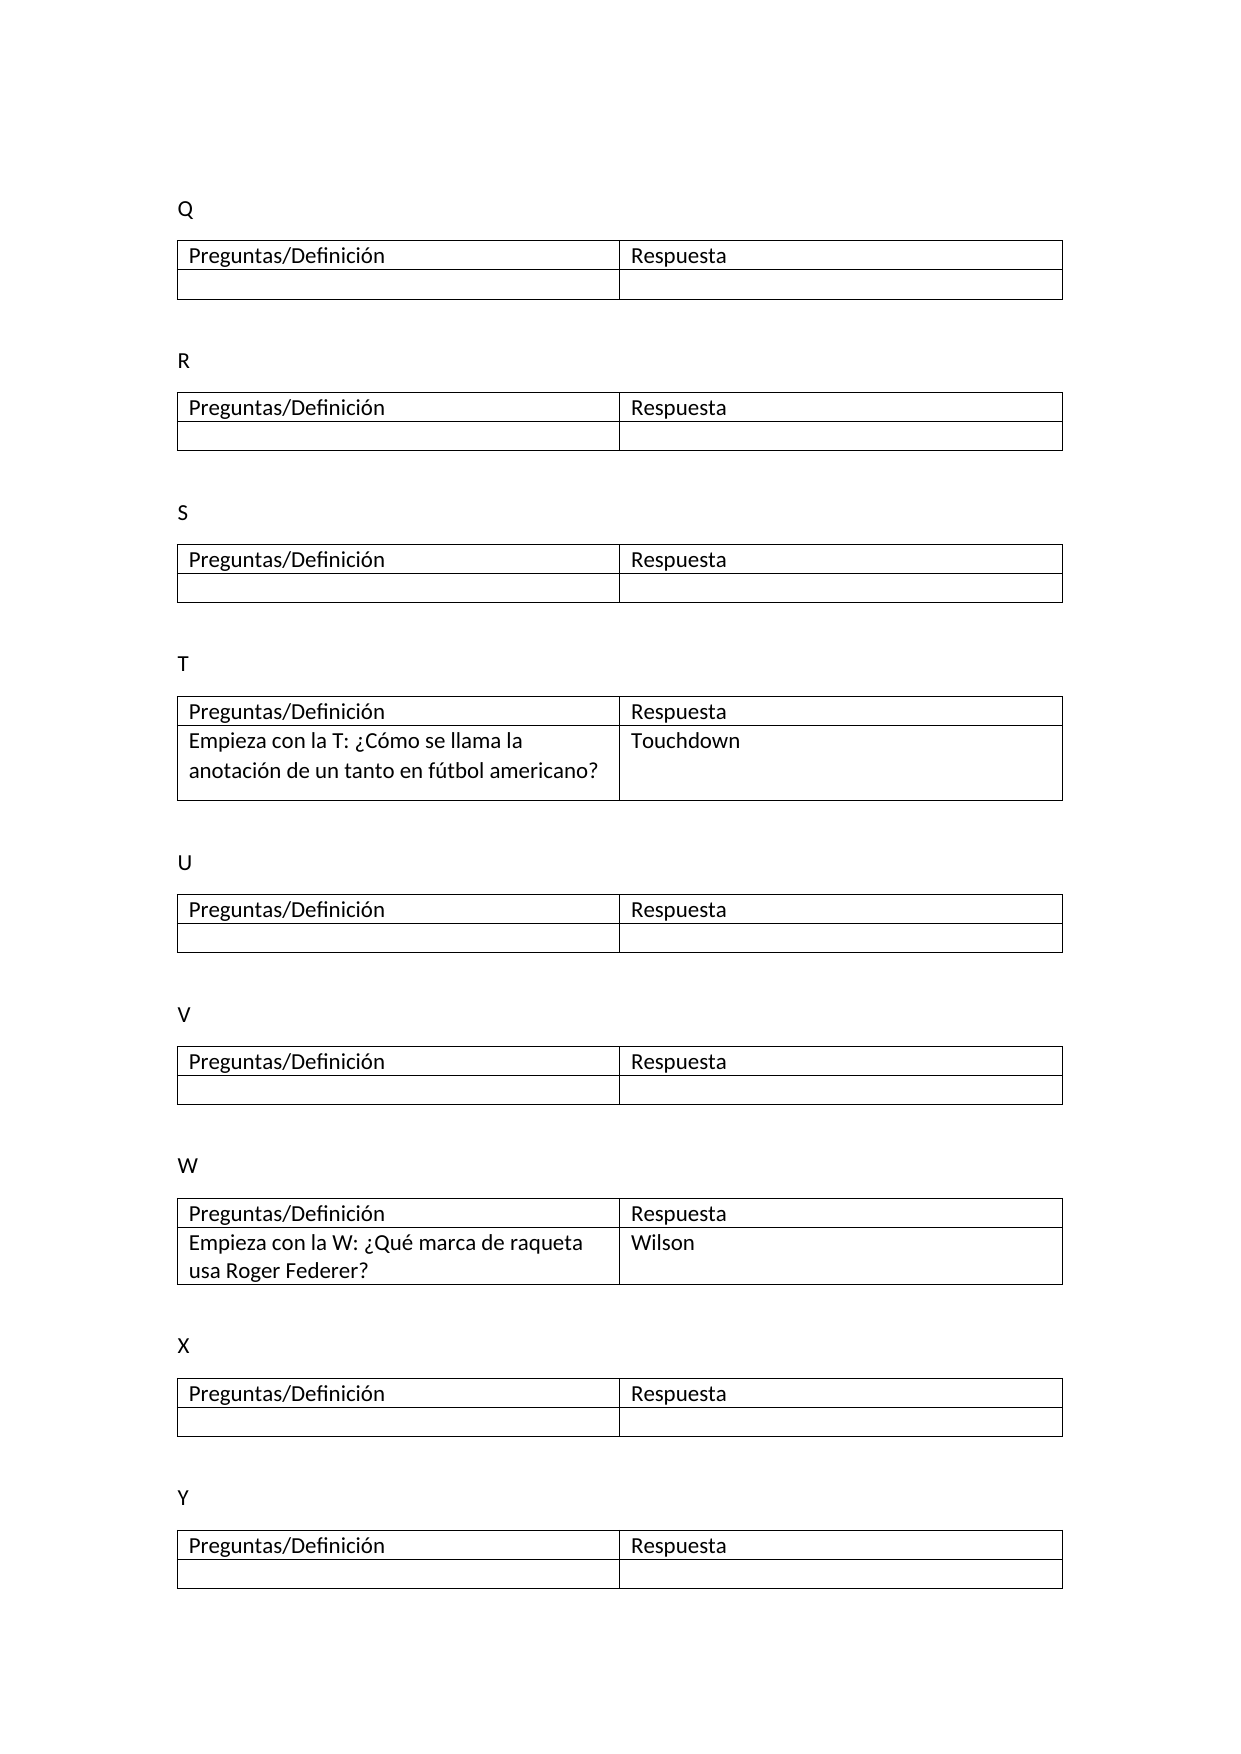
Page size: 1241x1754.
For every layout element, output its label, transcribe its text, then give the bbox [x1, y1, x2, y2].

table_header Preguntas/Definición [178, 697, 619, 725]
text Y [177, 1483, 1063, 1511]
table_header Respuesta [620, 393, 1062, 421]
table_cell [620, 1560, 1062, 1588]
table_cell Touchdown [620, 726, 1062, 800]
table_header Preguntas/Definición [178, 1047, 619, 1075]
table_header Preguntas/Definición [178, 545, 619, 573]
text W [177, 1152, 1063, 1179]
table_header Preguntas/Definición [178, 1379, 619, 1407]
table_cell [620, 270, 1062, 298]
text U [177, 848, 1063, 876]
table_header Respuesta [620, 895, 1062, 923]
table_cell [620, 924, 1062, 952]
table_cell Empieza con la W: ¿Qué marca de raqueta usa Roger Federer? [178, 1228, 619, 1284]
table_header Respuesta [620, 545, 1062, 573]
table_header Respuesta [620, 697, 1062, 725]
table_cell [620, 1076, 1062, 1104]
table_header Preguntas/Definición [178, 241, 619, 269]
table_cell [178, 924, 619, 952]
table_header Respuesta [620, 1531, 1062, 1559]
text T [177, 649, 1063, 678]
table_header Preguntas/Definición [178, 1531, 619, 1559]
table_header Respuesta [620, 241, 1062, 269]
table_cell [620, 1408, 1062, 1436]
table_header Preguntas/Definición [178, 393, 619, 421]
table_cell Empieza con la T: ¿Cómo se llama la anotación de un tanto en fútbol americano? [178, 726, 619, 800]
text Q [177, 194, 1063, 222]
table_cell [178, 574, 619, 602]
table_cell Wilson [620, 1228, 1062, 1284]
table_cell [620, 574, 1062, 602]
table_header Respuesta [620, 1047, 1062, 1075]
table_header Respuesta [620, 1379, 1062, 1407]
text R [177, 346, 1063, 374]
text V [177, 1000, 1063, 1028]
table_cell [178, 270, 619, 298]
text S [177, 498, 1063, 526]
table_cell [620, 422, 1062, 450]
table_header Preguntas/Definición [178, 1199, 619, 1227]
table_header Respuesta [620, 1199, 1062, 1227]
table_cell [178, 1408, 619, 1436]
table_header Preguntas/Definición [178, 895, 619, 923]
table_cell [178, 1076, 619, 1104]
table_cell [178, 1560, 619, 1588]
text X [177, 1331, 1063, 1359]
table_cell [178, 422, 619, 450]
